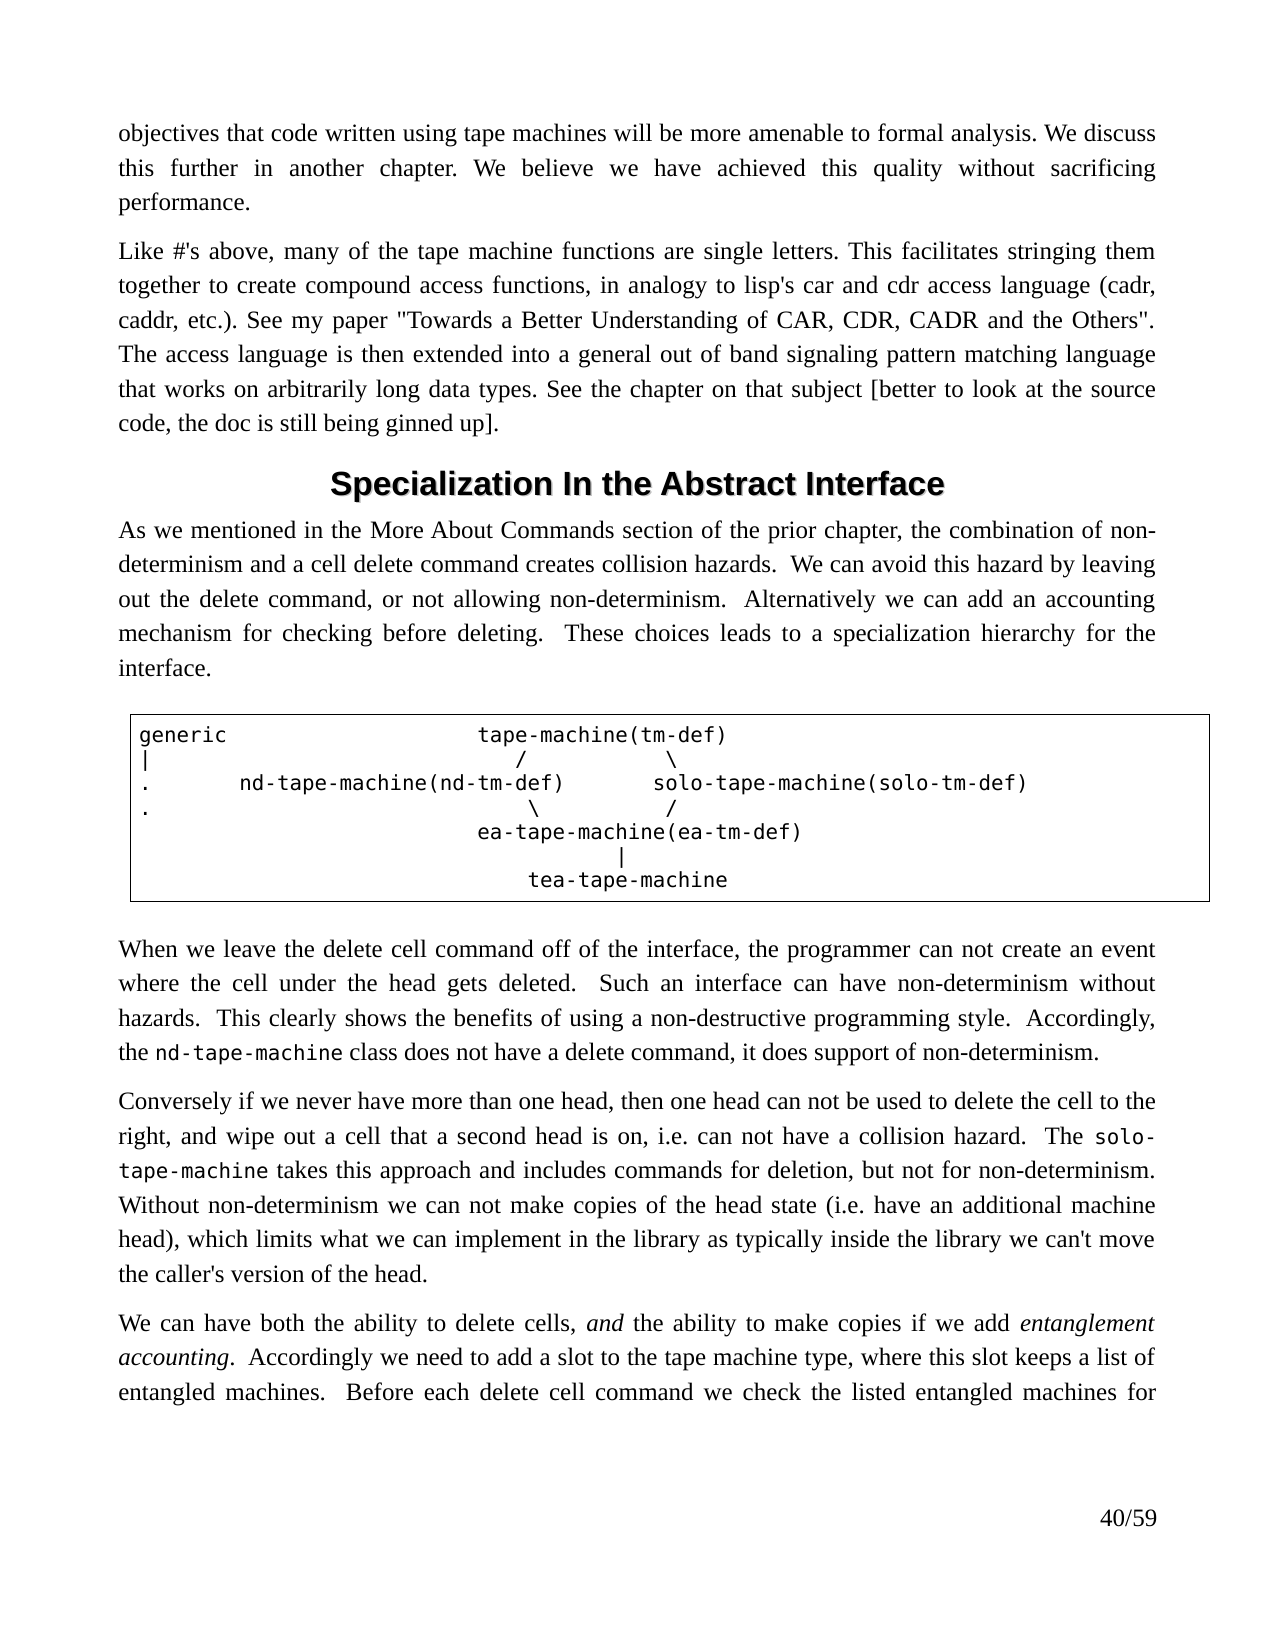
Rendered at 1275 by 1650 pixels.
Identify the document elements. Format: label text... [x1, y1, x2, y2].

text Like #'s above, many of the tape machine functions are single letters. This facilitates stringing them together to create compound access functions, in analogy to lisp's car and cdr access language (cadr, caddr, etc.). See my paper "Towards a Better Understanding of CAR, CDR, CADR and the Others". The access language is then extended into a general out of band signaling pattern matching language that works on arbitrarily long data types. See the chapter on that subject [better to look at the source code, the doc is still being ginned up]. [118, 236, 1157, 437]
text . nd-tape-machine(nd-tm-def) solo-tape-machine(solo-tm-def) [139, 771, 1200, 796]
text generic tape-machine(tm-def) [139, 723, 1200, 747]
text | [139, 844, 1200, 868]
text | / \ [139, 747, 1200, 771]
subtitle Specialization In the Abstract Interface [118, 464, 1157, 502]
text . \ / [139, 796, 1200, 820]
text Conversely if we never have more than one head, then one head can not be used to delete the cell to the right, and wipe out a cell that a second head is on, i.e. can not have a collision hazard. The solo-tape-machine takes this approach and includes commands for deletion, but not for non-determinism. Without non-determinism we can not make copies of the head state (i.e. have an additional machine head), which limits what we can implement in the library as typically inside the library we can't move the caller's version of the head. [118, 1086, 1157, 1287]
text As we mentioned in the More About Commands section of the prior chapter, the combination of non-determinism and a cell delete command creates collision hazards. We can avoid this hazard by leaving out the delete command, or not allowing non-determinism. Alternatively we can add an accounting mechanism for checking before deleting. These choices leads to a specialization hierarchy for the interface. [118, 515, 1157, 682]
text objectives that code written using tape machines will be more amenable to formal analysis. We discuss this further in another chapter. We believe we have achieved this quality without sacrificing performance. [118, 118, 1157, 216]
text tea-tape-machine [139, 868, 1200, 893]
text ea-tape-machine(ea-tm-def) [139, 820, 1200, 844]
text We can have both the ability to delete cells, and the ability to make copies if we add entanglement accounting. Accordingly we need to add a slot to the tape machine type, where this slot keeps a list of entangled machines. Before each delete cell command we check the listed entangled machines for [118, 1308, 1157, 1406]
text When we leave the delete cell command off of the interface, the programmer can not create an event where the cell under the head gets deleted. Such an interface can have non-determinism without hazards. This clearly shows the benefits of using a non-destructive programming style. Accordingly, the nd-tape-machine class does not have a delete command, it does support of non-determinism. [118, 934, 1157, 1066]
